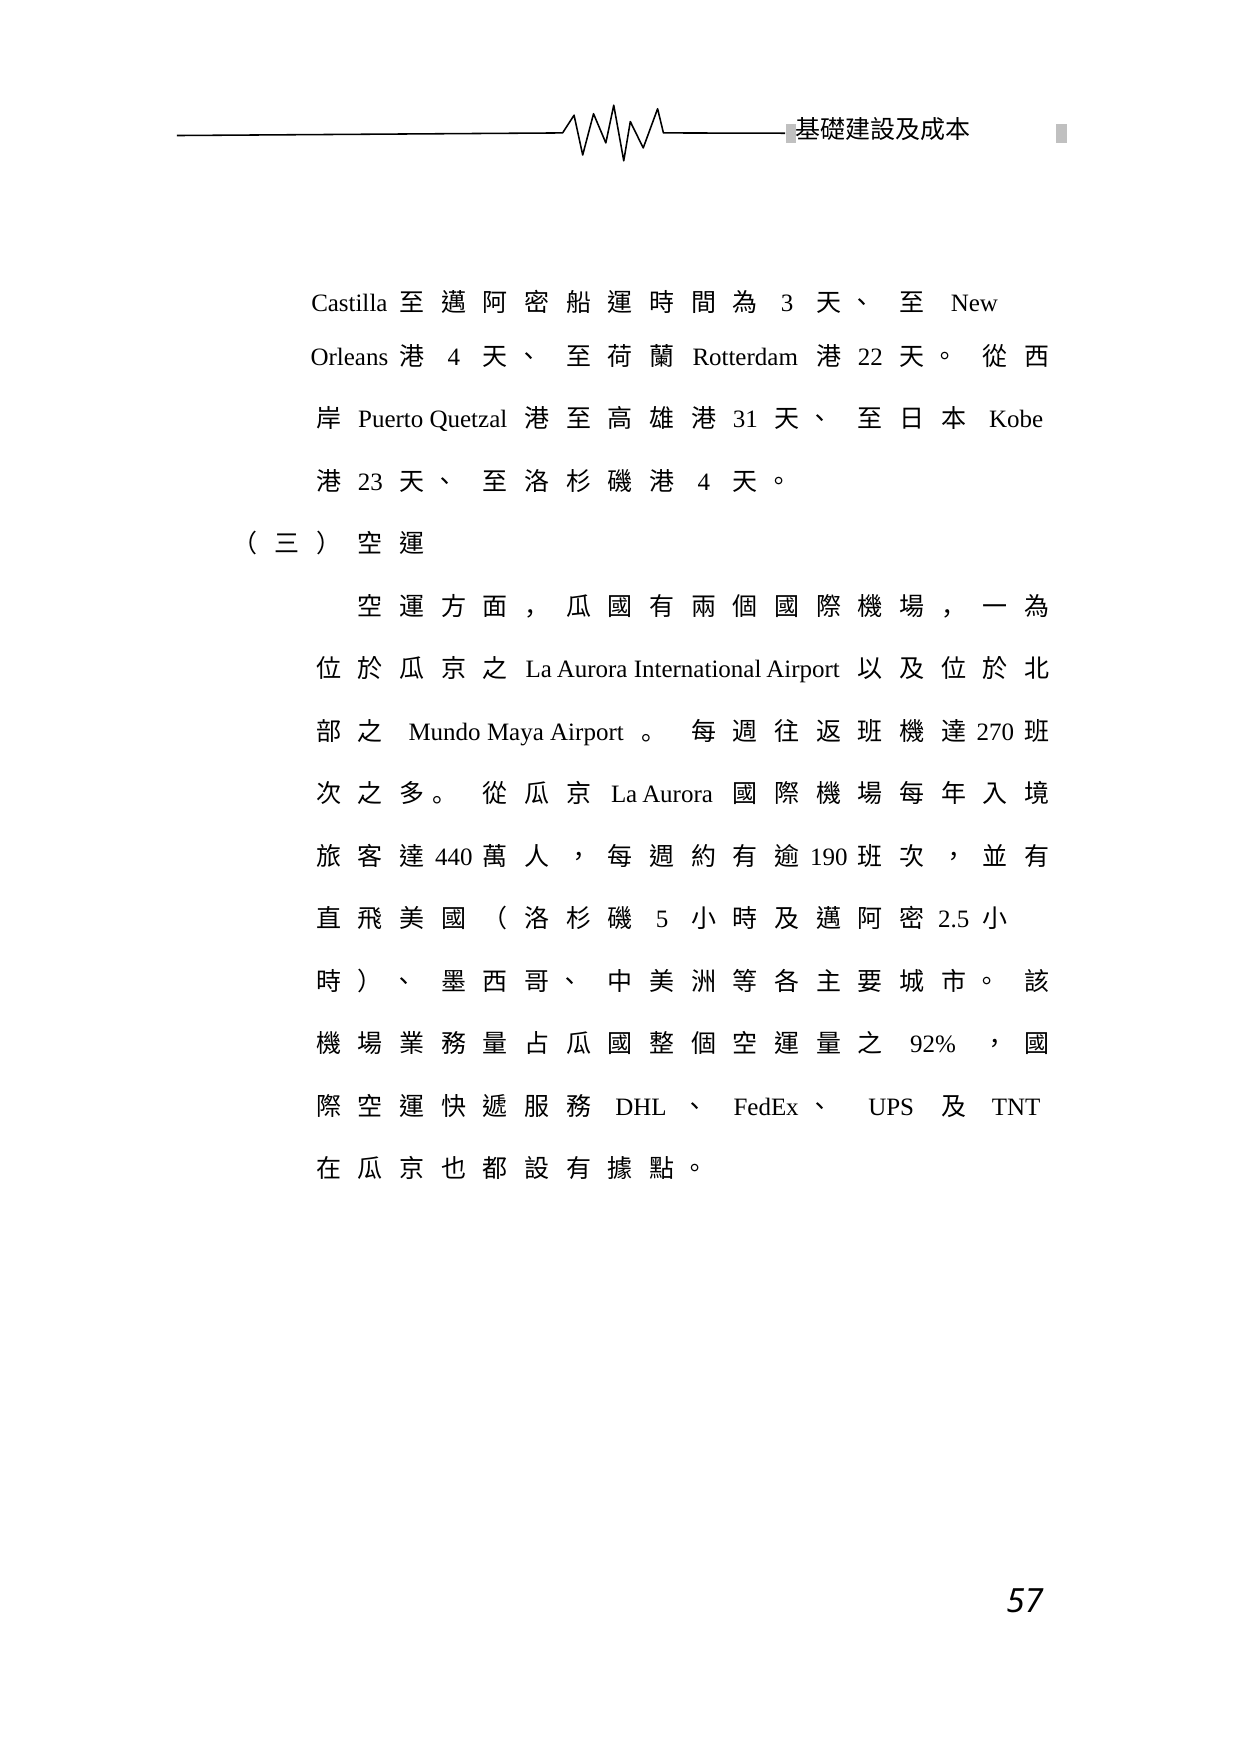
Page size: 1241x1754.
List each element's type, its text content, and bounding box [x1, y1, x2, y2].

text Castilla至邁阿密船運時間為3天、至New Orleans港4天、至荷蘭Rotterdam港22天。從西岸Puerto Quetzal港至高雄港31天、至日本Kobe港23天、至洛杉磯港4天。 [281, 250, 1058, 500]
text 空運方面，瓜國有兩個國際機場，一為位於瓜京之La Aurora International Airport以及位於北部之Mundo Maya Airport。每週往返班機達270班次之多。從瓜京La Aurora國際機場每年入境旅客達440萬人，每週約有逾190班次，並有直飛美國（洛杉磯5小時及邁阿密2.5小時）、墨西哥、中美洲等各主要城市。該機場業務量占瓜國整個空運量之92%，國際空運快遞服務DHL、FedEx、UPS及TNT在瓜京也都設有據點。 [281, 563, 1058, 1188]
text （三）空運 [207, 500, 1058, 563]
